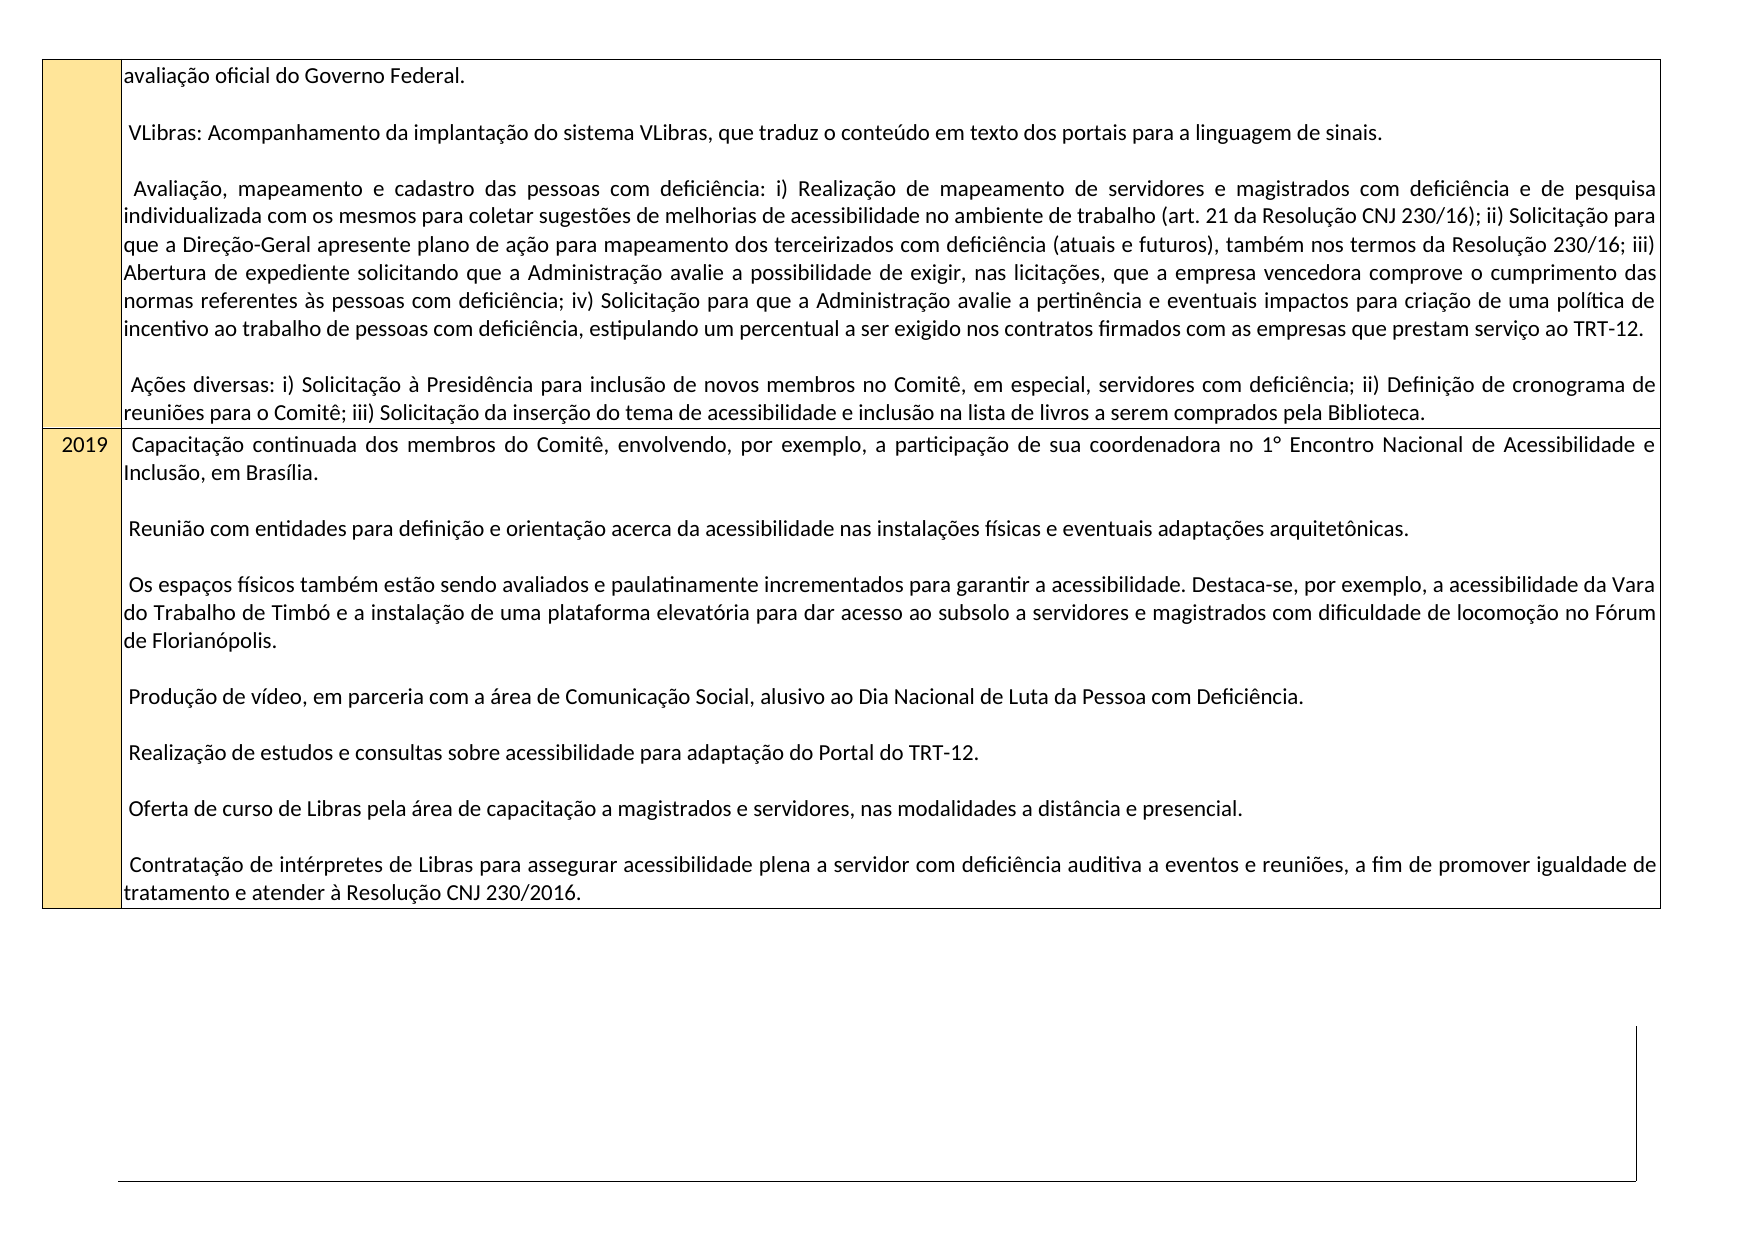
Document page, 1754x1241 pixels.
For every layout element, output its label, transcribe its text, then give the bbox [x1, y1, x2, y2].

table_cell [43, 60, 121, 427]
table_cell 2019 [43, 429, 121, 908]
table_cell Capacitação continuada dos membros do Comitê, envolvendo, por exemplo, a participação de sua coordenadora no 1° Encontro Nacional de Acessibilidade e Inclusão, em Brasília. Reunião com entidades para definição e orientação acerca da acessibilidade nas instalações físicas e eventuais adaptações arquitetônicas. Os espaços físicos também estão sendo avaliados e paulatinamente incrementados para garantir a acessibilidade. Destaca-se, por exemplo, a acessibilidade da Vara do Trabalho de Timbó e a instalação de uma plataforma elevatória para dar acesso ao subsolo a servidores e magistrados com dificuldade de locomoção no Fórum de Florianópolis. Produção de vídeo, em parceria com a área de Comunicação Social, alusivo ao Dia Nacional de Luta da Pessoa com Deficiência. Realização de estudos e consultas sobre acessibilidade para adaptação do Portal do TRT-12. Oferta de curso de Libras pela área de capacitação a magistrados e servidores, nas modalidades a distância e presencial. Contratação de intérpretes de Libras para assegurar acessibilidade plena a servidor com deficiência auditiva a eventos e reuniões, a fim de promover igualdade de tratamento e atender à Resolução CNJ 230/2016. [122, 429, 1660, 908]
table_cell avaliação oficial do Governo Federal. VLibras: Acompanhamento da implantação do sistema VLibras, que traduz o conteúdo em texto dos portais para a linguagem de sinais. Avaliação, mapeamento e cadastro das pessoas com deficiência: i) Realização de mapeamento de servidores e magistrados com deficiência e de pesquisa individualizada com os mesmos para coletar sugestões de melhorias de acessibilidade no ambiente de trabalho (art. 21 da Resolução CNJ 230/16); ii) Solicitação para que a Direção-Geral apresente plano de ação para mapeamento dos terceirizados com deficiência (atuais e futuros), também nos termos da Resolução 230/16; iii) Abertura de expediente solicitando que a Administração avalie a possibilidade de exigir, nas licitações, que a empresa vencedora comprove o cumprimento das normas referentes às pessoas com deficiência; iv) Solicitação para que a Administração avalie a pertinência e eventuais impactos para criação de uma política de incentivo ao trabalho de pessoas com deficiência, estipulando um percentual a ser exigido nos contratos firmados com as empresas que prestam serviço ao TRT-12. Ações diversas: i) Solicitação à Presidência para inclusão de novos membros no Comitê, em especial, servidores com deficiência; ii) Definição de cronograma de reuniões para o Comitê; iii) Solicitação da inserção do tema de acessibilidade e inclusão na lista de livros a serem comprados pela Biblioteca. [122, 60, 1660, 427]
